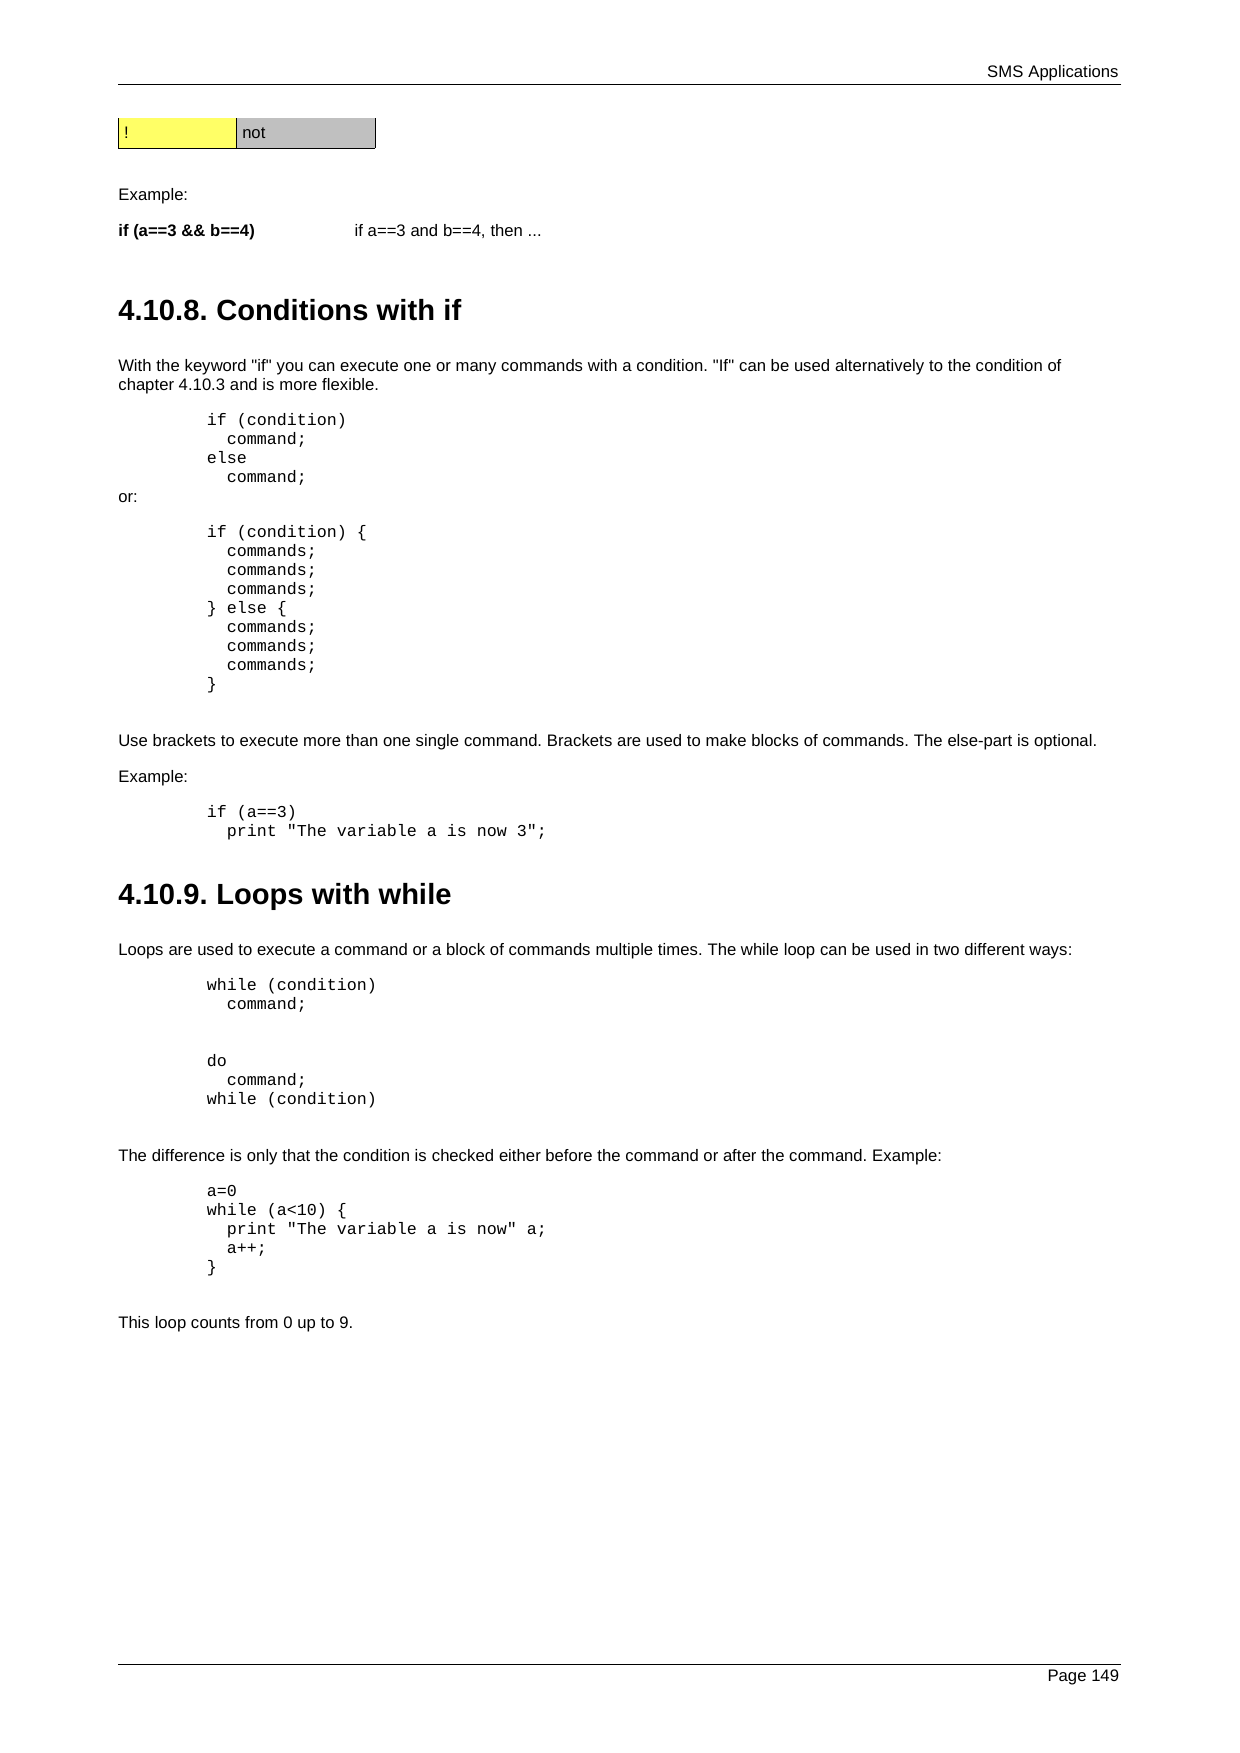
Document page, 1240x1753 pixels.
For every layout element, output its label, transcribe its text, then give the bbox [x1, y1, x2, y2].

text Example: [118, 767, 1121, 786]
text print "The variable a is now 3"; [207, 823, 1121, 842]
subtitle Loops with while [118, 878, 1121, 911]
text } [207, 676, 1121, 694]
text command; [207, 1072, 1121, 1091]
text a=0 [207, 1182, 1121, 1201]
table_cell ! [119, 118, 236, 148]
text command; [207, 431, 1121, 449]
text Loops are used to execute a command or a block of commands multiple times. The while loop can be used in two different ways: [118, 940, 1121, 959]
text if (condition) { [207, 524, 1121, 543]
text print "The variable a is now" a; [207, 1220, 1121, 1239]
text This loop counts from 0 up to 9. [118, 1314, 1121, 1332]
text or: [118, 487, 1121, 506]
table_cell not [237, 118, 375, 148]
text With the keyword "if" you can execute one or many commands with a condition. "If" can be used alternatively to the condition of chapter 4.10.3 and is more flexible. [118, 356, 1121, 394]
text commands; [207, 562, 1121, 581]
text commands; [207, 657, 1121, 676]
text if (condition) [207, 412, 1121, 431]
text Use brackets to execute more than one single command. Brackets are used to make blocks of commands. The else-part is optional. [118, 731, 1121, 750]
subtitle Conditions with if [118, 294, 1121, 327]
text else [207, 449, 1121, 468]
text commands; [207, 638, 1121, 657]
text } else { [207, 600, 1121, 619]
text } [207, 1258, 1121, 1277]
text if (a==3) [207, 804, 1121, 823]
text command; [207, 468, 1121, 487]
text The difference is only that the condition is checked either before the command or after the command. Example: [118, 1146, 1121, 1165]
text a++; [207, 1239, 1121, 1258]
text while (a<10) { [207, 1201, 1121, 1220]
text commands; [207, 619, 1121, 638]
text while (condition) [207, 977, 1121, 996]
text while (condition) [207, 1091, 1121, 1109]
text command; [207, 996, 1121, 1015]
text do [207, 1053, 1121, 1072]
text commands; [207, 543, 1121, 562]
text if (a==3 && b==4) if a==3 and b==4, then ... [118, 221, 1121, 240]
text Example: [118, 185, 1121, 203]
text commands; [207, 581, 1121, 600]
